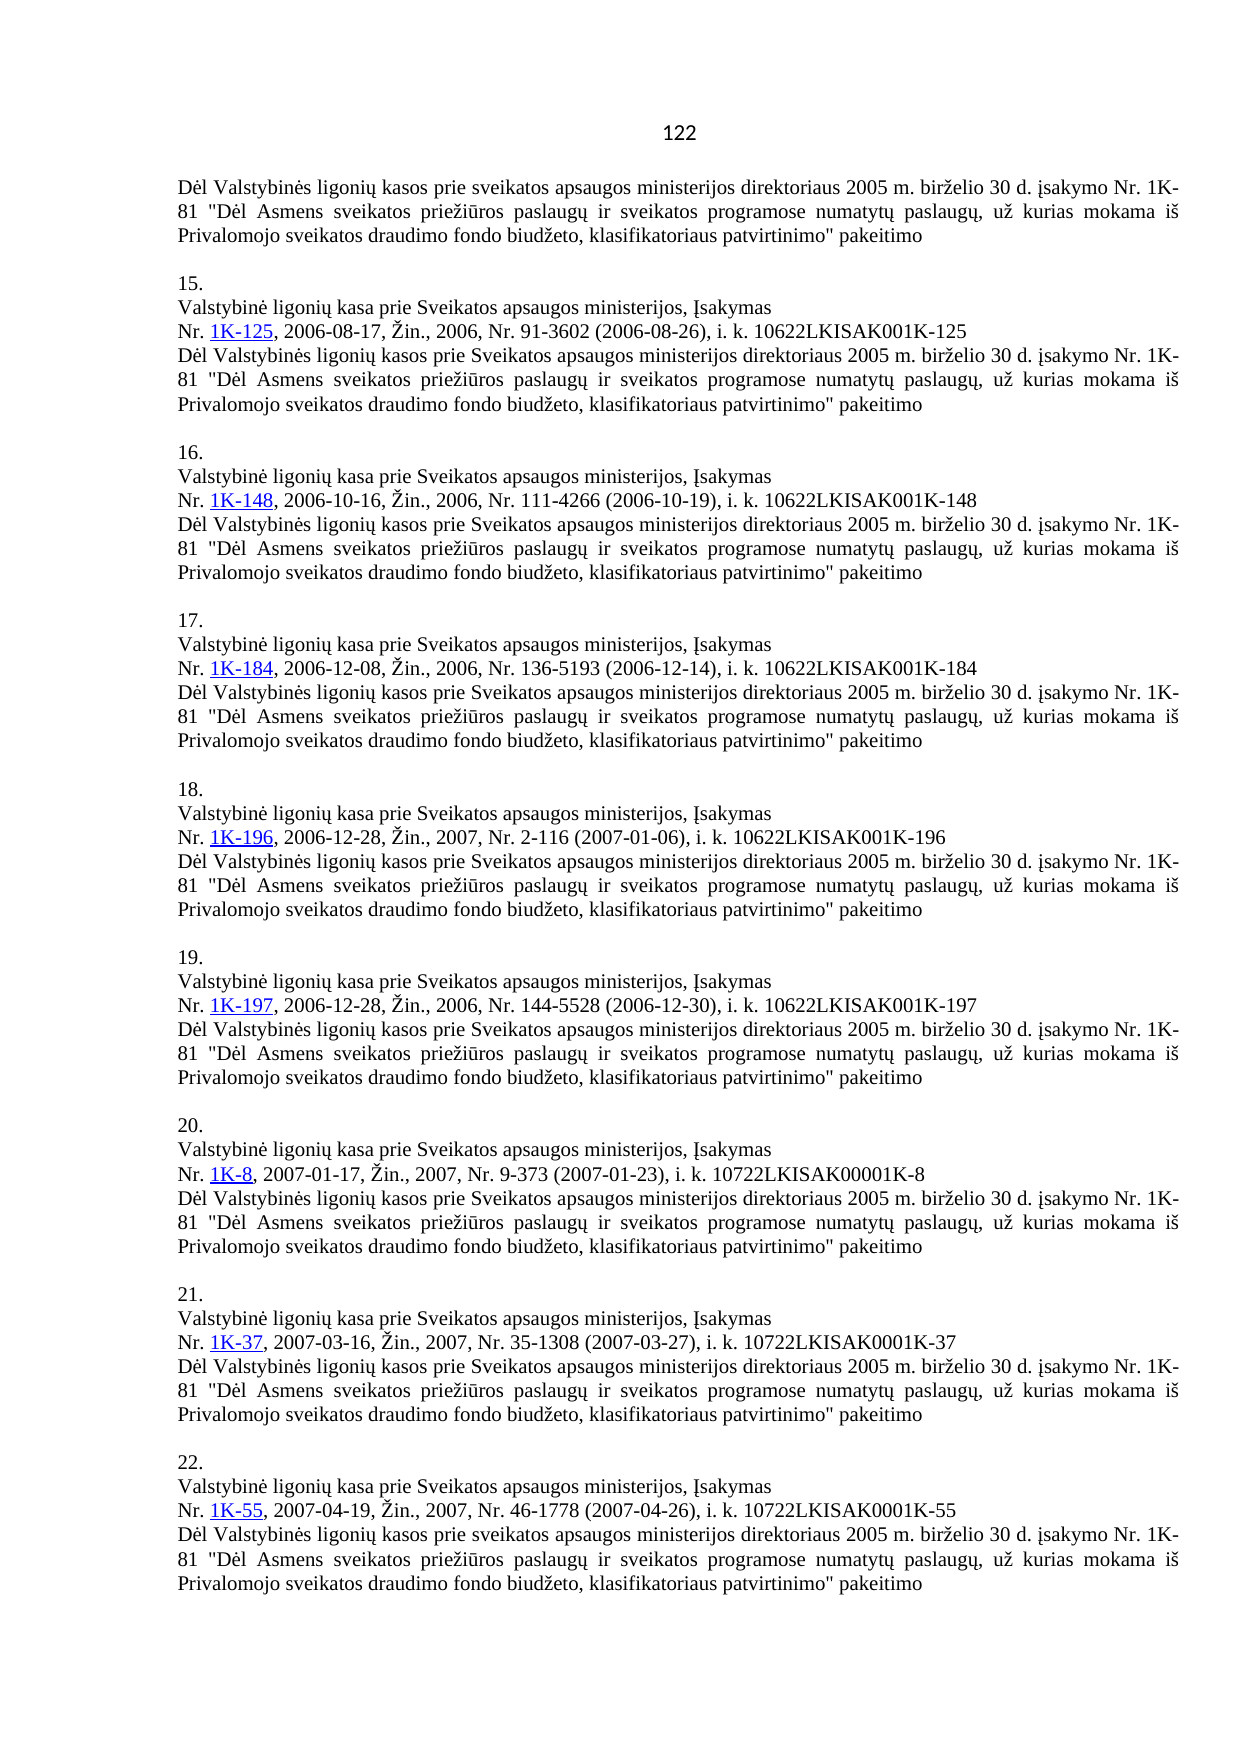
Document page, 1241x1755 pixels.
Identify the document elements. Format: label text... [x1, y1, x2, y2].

text 17. [177, 608, 1181, 632]
text Valstybinė ligonių kasa prie Sveikatos apsaugos ministerijos, Įsakymas [177, 801, 1181, 824]
text Nr. 1K-37, 2007-03-16, Žin., 2007, Nr. 35-1308 (2007-03-27), i. k. 10722LKISAK0001K-37 [177, 1330, 1181, 1354]
text Valstybinė ligonių kasa prie Sveikatos apsaugos ministerijos, Įsakymas [177, 1137, 1181, 1161]
text Nr. 1K-8, 2007-01-17, Žin., 2007, Nr. 9-373 (2007-01-23), i. k. 10722LKISAK00001K-8 [177, 1161, 1181, 1186]
text Nr. 1K-184, 2006-12-08, Žin., 2006, Nr. 136-5193 (2006-12-14), i. k. 10622LKISAK001K-184 [177, 656, 1181, 680]
text 18. [177, 776, 1181, 801]
text Dėl Valstybinės ligonių kasos prie Sveikatos apsaugos ministerijos direktoriaus 2005 m. birželio 30 d. įsakymo Nr. 1K-81 "Dėl Asmens sveikatos priežiūros paslaugų ir sveikatos programose numatytų paslaugų, už kurias mokama iš Privalomojo sveikatos draudimo fondo biudžeto, klasifikatoriaus patvirtinimo" pakeitimo [177, 1354, 1181, 1426]
text Dėl Valstybinės ligonių kasos prie sveikatos apsaugos ministerijos direktoriaus 2005 m. birželio 30 d. įsakymo Nr. 1K-81 "Dėl Asmens sveikatos priežiūros paslaugų ir sveikatos programose numatytų paslaugų, už kurias mokama iš Privalomojo sveikatos draudimo fondo biudžeto, klasifikatoriaus patvirtinimo" pakeitimo [177, 1522, 1181, 1594]
text Dėl Valstybinės ligonių kasos prie Sveikatos apsaugos ministerijos direktoriaus 2005 m. birželio 30 d. įsakymo Nr. 1K-81 "Dėl Asmens sveikatos priežiūros paslaugų ir sveikatos programose numatytų paslaugų, už kurias mokama iš Privalomojo sveikatos draudimo fondo biudžeto, klasifikatoriaus patvirtinimo" pakeitimo [177, 1186, 1181, 1258]
text Nr. 1K-197, 2006-12-28, Žin., 2006, Nr. 144-5528 (2006-12-30), i. k. 10622LKISAK001K-197 [177, 993, 1181, 1017]
text Valstybinė ligonių kasa prie Sveikatos apsaugos ministerijos, Įsakymas [177, 632, 1181, 656]
text Nr. 1K-55, 2007-04-19, Žin., 2007, Nr. 46-1778 (2007-04-26), i. k. 10722LKISAK0001K-55 [177, 1498, 1181, 1522]
text 22. [177, 1450, 1181, 1474]
text Valstybinė ligonių kasa prie Sveikatos apsaugos ministerijos, Įsakymas [177, 1474, 1181, 1498]
text Nr. 1K-148, 2006-10-16, Žin., 2006, Nr. 111-4266 (2006-10-19), i. k. 10622LKISAK001K-148 [177, 488, 1181, 512]
text 19. [177, 945, 1181, 969]
text 16. [177, 439, 1181, 464]
text Dėl Valstybinės ligonių kasos prie Sveikatos apsaugos ministerijos direktoriaus 2005 m. birželio 30 d. įsakymo Nr. 1K-81 "Dėl Asmens sveikatos priežiūros paslaugų ir sveikatos programose numatytų paslaugų, už kurias mokama iš Privalomojo sveikatos draudimo fondo biudžeto, klasifikatoriaus patvirtinimo" pakeitimo [177, 849, 1181, 921]
text Dėl Valstybinės ligonių kasos prie Sveikatos apsaugos ministerijos direktoriaus 2005 m. birželio 30 d. įsakymo Nr. 1K-81 "Dėl Asmens sveikatos priežiūros paslaugų ir sveikatos programose numatytų paslaugų, už kurias mokama iš Privalomojo sveikatos draudimo fondo biudžeto, klasifikatoriaus patvirtinimo" pakeitimo [177, 1017, 1181, 1089]
text Valstybinė ligonių kasa prie Sveikatos apsaugos ministerijos, Įsakymas [177, 295, 1181, 319]
text Valstybinė ligonių kasa prie Sveikatos apsaugos ministerijos, Įsakymas [177, 1306, 1181, 1330]
text Nr. 1K-196, 2006-12-28, Žin., 2007, Nr. 2-116 (2007-01-06), i. k. 10622LKISAK001K-196 [177, 824, 1181, 849]
text Dėl Valstybinės ligonių kasos prie Sveikatos apsaugos ministerijos direktoriaus 2005 m. birželio 30 d. įsakymo Nr. 1K-81 "Dėl Asmens sveikatos priežiūros paslaugų ir sveikatos programose numatytų paslaugų, už kurias mokama iš Privalomojo sveikatos draudimo fondo biudžeto, klasifikatoriaus patvirtinimo" pakeitimo [177, 680, 1181, 752]
text Valstybinė ligonių kasa prie Sveikatos apsaugos ministerijos, Įsakymas [177, 464, 1181, 488]
text Dėl Valstybinės ligonių kasos prie Sveikatos apsaugos ministerijos direktoriaus 2005 m. birželio 30 d. įsakymo Nr. 1K-81 "Dėl Asmens sveikatos priežiūros paslaugų ir sveikatos programose numatytų paslaugų, už kurias mokama iš Privalomojo sveikatos draudimo fondo biudžeto, klasifikatoriaus patvirtinimo" pakeitimo [177, 512, 1181, 584]
text 15. [177, 271, 1181, 295]
text Dėl Valstybinės ligonių kasos prie Sveikatos apsaugos ministerijos direktoriaus 2005 m. birželio 30 d. įsakymo Nr. 1K-81 "Dėl Asmens sveikatos priežiūros paslaugų ir sveikatos programose numatytų paslaugų, už kurias mokama iš Privalomojo sveikatos draudimo fondo biudžeto, klasifikatoriaus patvirtinimo" pakeitimo [177, 343, 1181, 416]
text Valstybinė ligonių kasa prie Sveikatos apsaugos ministerijos, Įsakymas [177, 969, 1181, 993]
text 20. [177, 1113, 1181, 1137]
text Nr. 1K-125, 2006-08-17, Žin., 2006, Nr. 91-3602 (2006-08-26), i. k. 10622LKISAK001K-125 [177, 319, 1181, 343]
text Dėl Valstybinės ligonių kasos prie sveikatos apsaugos ministerijos direktoriaus 2005 m. birželio 30 d. įsakymo Nr. 1K-81 "Dėl Asmens sveikatos priežiūros paslaugų ir sveikatos programose numatytų paslaugų, už kurias mokama iš Privalomojo sveikatos draudimo fondo biudžeto, klasifikatoriaus patvirtinimo" pakeitimo [177, 175, 1181, 247]
text 21. [177, 1282, 1181, 1306]
